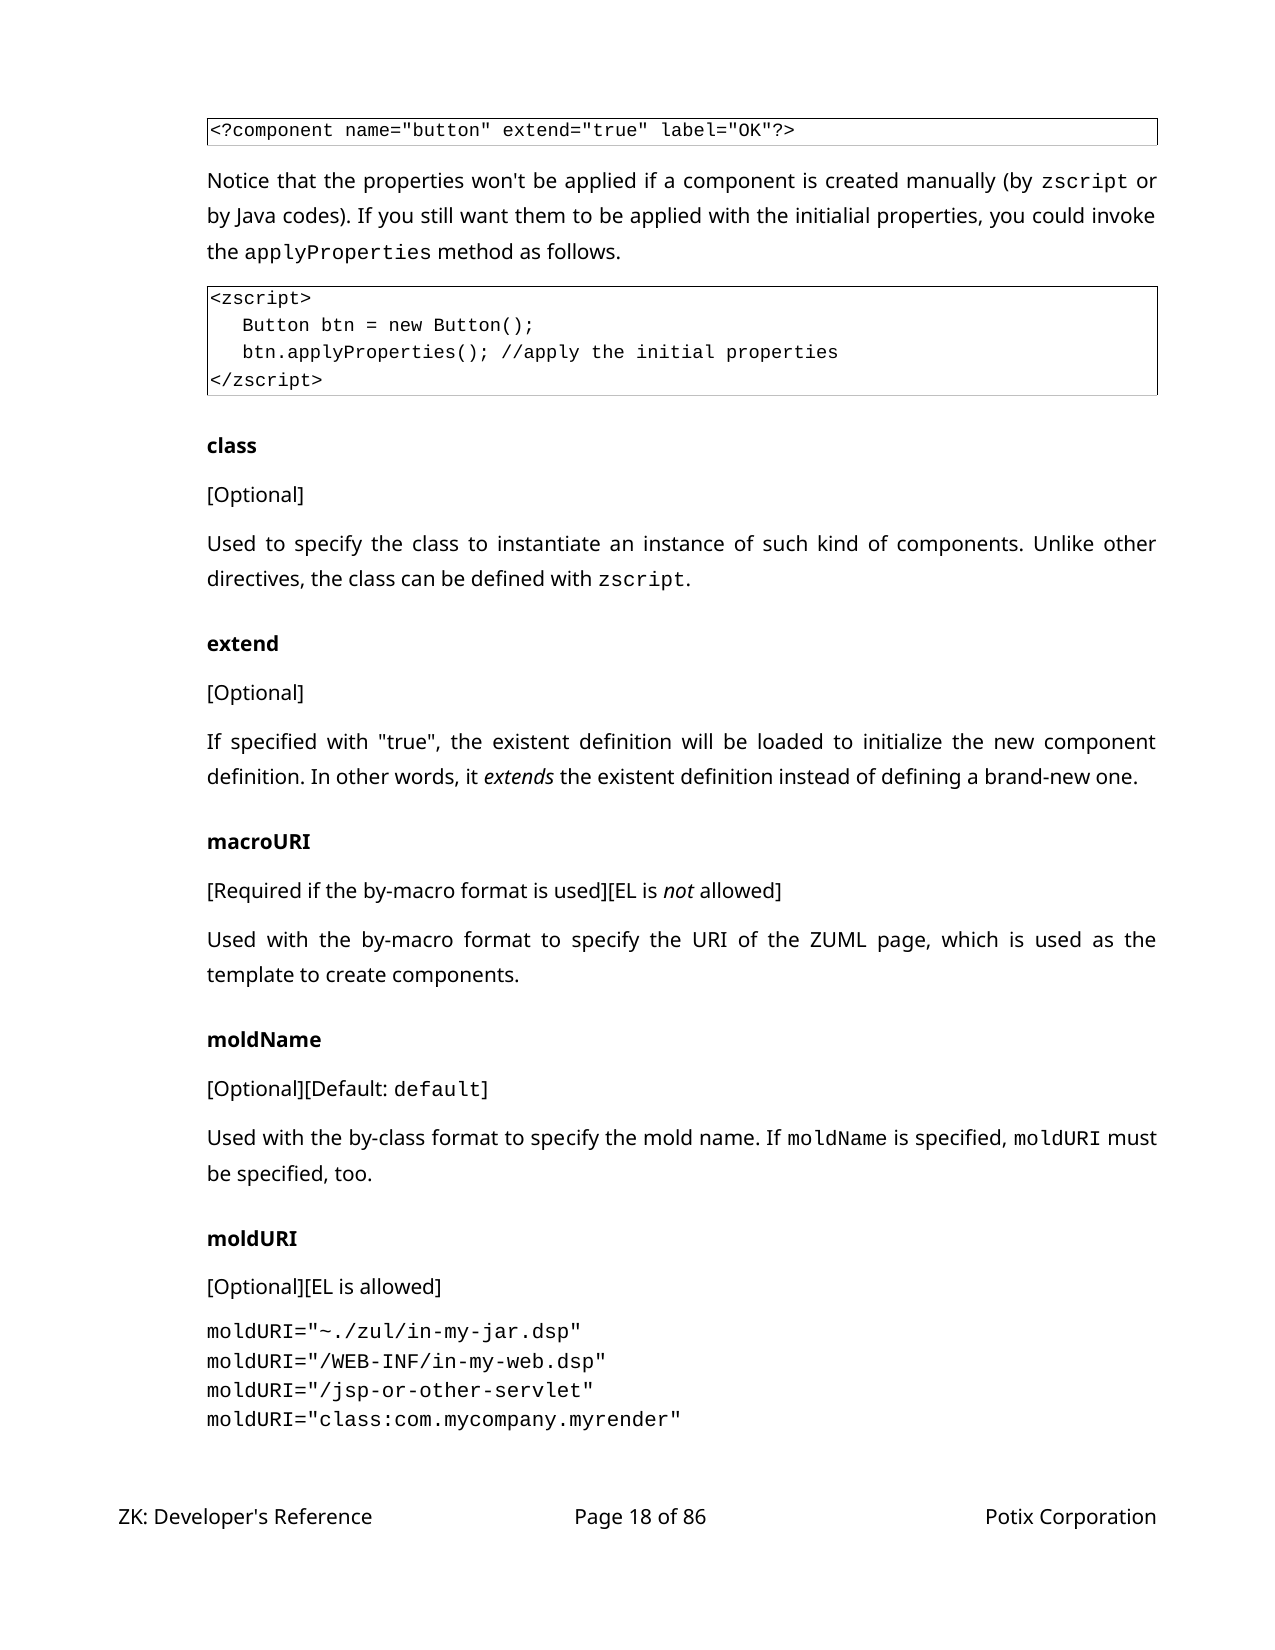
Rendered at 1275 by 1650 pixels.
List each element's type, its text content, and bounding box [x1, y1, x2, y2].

text [Optional][Default: default] [207, 1074, 1157, 1103]
text btn.applyProperties(); //apply the initial properties [208, 340, 1157, 364]
subtitle extend [207, 629, 1157, 658]
text Used with the by-macro format to specify the URI of the ZUML page, which is used as the template to create components. [207, 925, 1157, 988]
text Used to specify the class to instantiate an instance of such kind of components. Unlike other directives, the class can be defined with zscript. [207, 529, 1157, 593]
text [Optional] [207, 678, 1157, 707]
text <?component name="button" extend="true" label="OK"?> [208, 119, 1157, 145]
subtitle moldName [207, 1025, 1157, 1053]
subtitle macroURI [207, 827, 1157, 856]
text [Required if the by-macro format is used][EL is not allowed] [207, 876, 1157, 904]
text Button btn = new Button(); [208, 313, 1157, 337]
subtitle class [207, 431, 1157, 460]
text [Optional] [207, 480, 1157, 508]
text moldURI="~./zul/in-my-jar.dsp" moldURI="/WEB-INF/in-my-web.dsp" moldURI="/jsp-or-other-servlet" moldURI="class:com.mycompany.myrender" [207, 1321, 1157, 1433]
subtitle moldURI [207, 1224, 1157, 1252]
text If specified with "true", the existent definition will be loaded to initialize the new component definition. In other words, it extends the existent definition instead of defining a brand-new one. [207, 727, 1157, 791]
text Notice that the properties won't be applied if a component is created manually (by zscript or by Java codes). If you still want them to be applied with the initialial properties, you could invoke the applyProperties method as follows. [207, 166, 1157, 265]
text </zscript> [208, 367, 1157, 395]
text [Optional][EL is allowed] [207, 1272, 1157, 1301]
text <zscript> [208, 287, 1157, 310]
text Used with the by-class format to specify the mold name. If moldName is specified, moldURI must be specified, too. [207, 1123, 1157, 1187]
